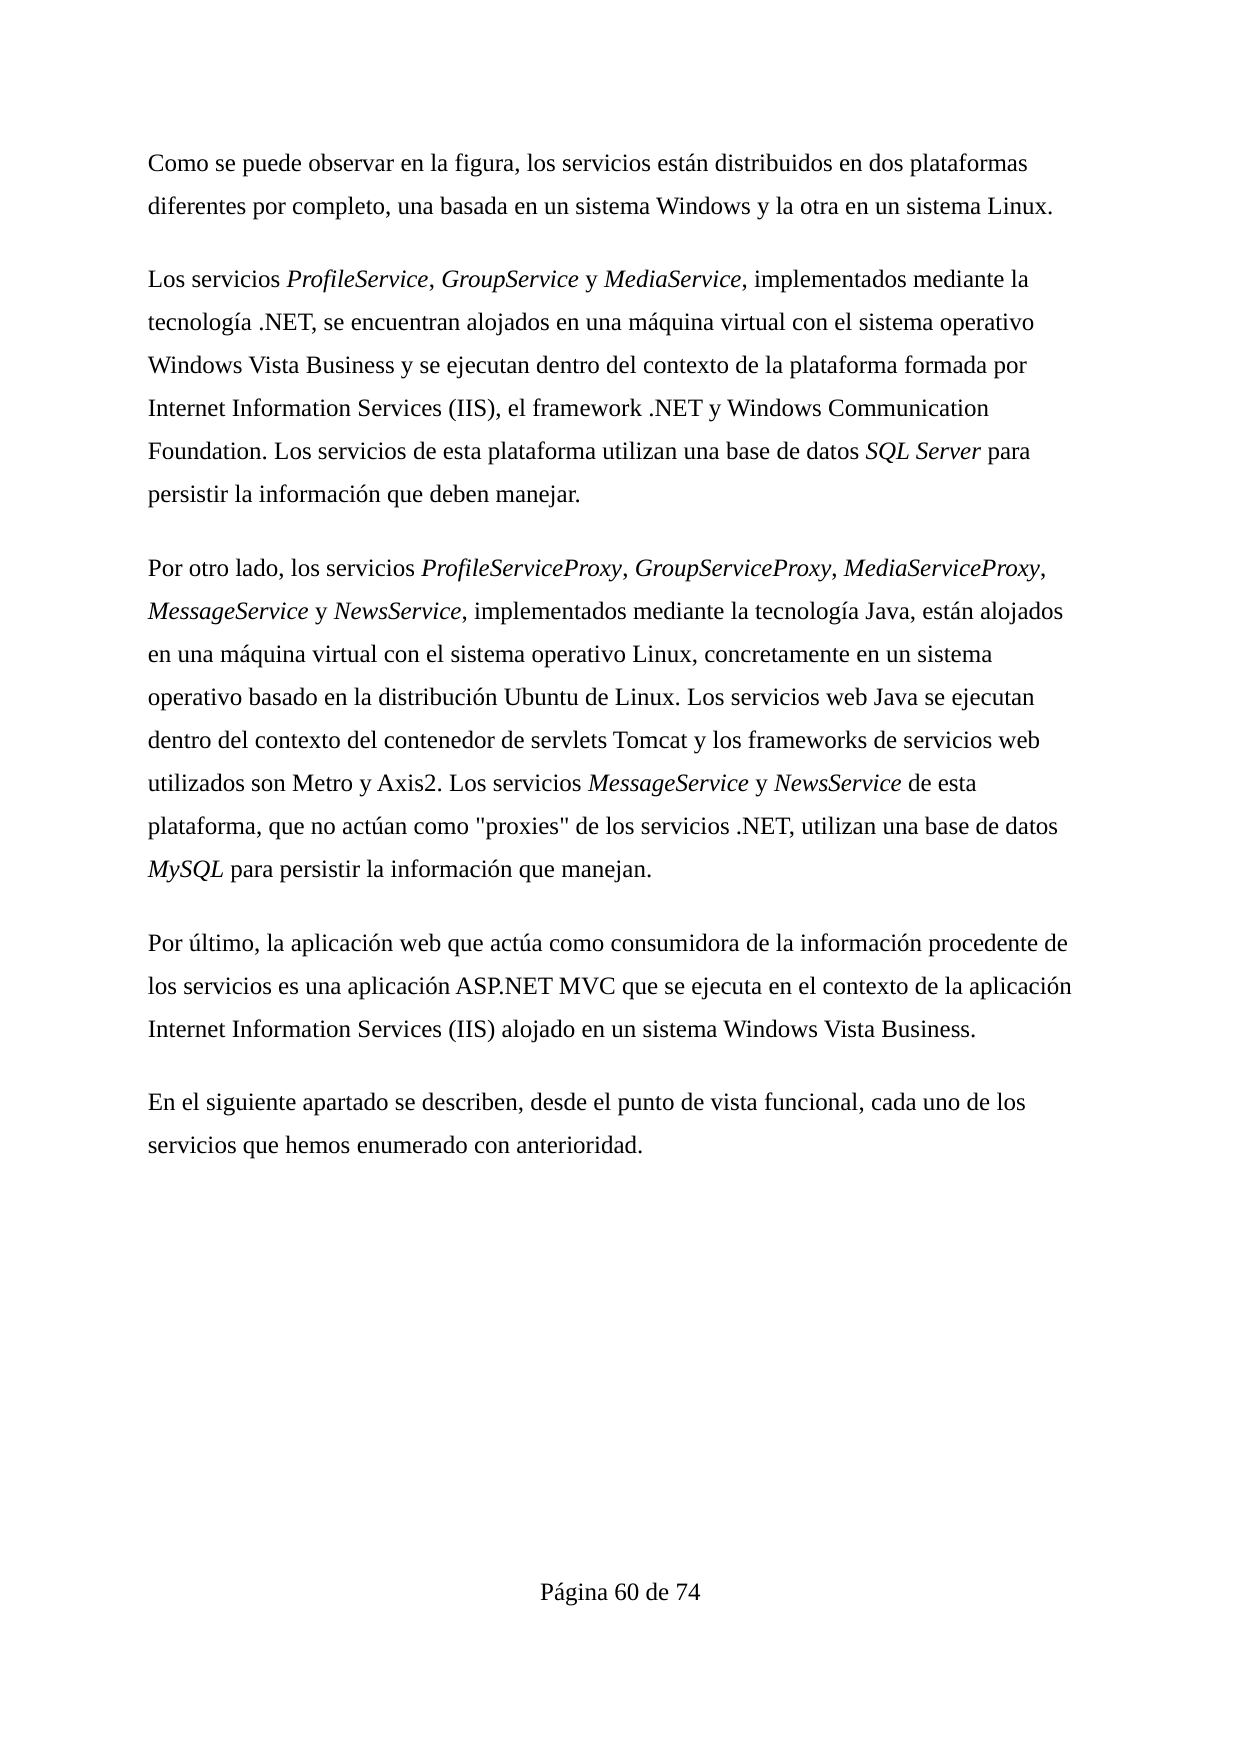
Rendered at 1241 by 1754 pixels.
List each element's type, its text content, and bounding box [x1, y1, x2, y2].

text Por otro lado, los servicios ProfileServiceProxy, GroupServiceProxy, MediaServiceProxy, MessageService y NewsService, implementados mediante la tecnología Java, están alojados en una máquina virtual con el sistema operativo Linux, concretamente en un sistema operativo basado en la distribución Ubuntu de Linux. Los servicios web Java se ejecutan dentro del contexto del contenedor de servlets Tomcat y los frameworks de servicios web utilizados son Metro y Axis2. Los servicios MessageService y NewsService de esta plataforma, que no actúan como "proxies" de los servicios .NET, utilizan una base de datos MySQL para persistir la información que manejan. [148, 553, 1093, 883]
text En el siguiente apartado se describen, desde el punto de vista funcional, cada uno de los servicios que hemos enumerado con anterioridad. [148, 1087, 1093, 1159]
text Como se puede observar en la figura, los servicios están distribuidos en dos plataformas diferentes por completo, una basada en un sistema Windows y la otra en un sistema Linux. [148, 148, 1093, 219]
text Por último, la aplicación web que actúa como consumidora de la información procedente de los servicios es una aplicación ASP.NET MVC que se ejecuta en el contexto de la aplicación Internet Information Services (IIS) alojado en un sistema Windows Vista Business. [148, 928, 1093, 1043]
text Los servicios ProfileService, GroupService y MediaService, implementados mediante la tecnología .NET, se encuentran alojados en una máquina virtual con el sistema operativo Windows Vista Business y se ejecutan dentro del contexto de la plataforma formada por Internet Information Services (IIS), el framework .NET y Windows Communication Foundation. Los servicios de esta plataforma utilizan una base de datos SQL Server para persistir la información que deben manejar. [148, 264, 1093, 508]
